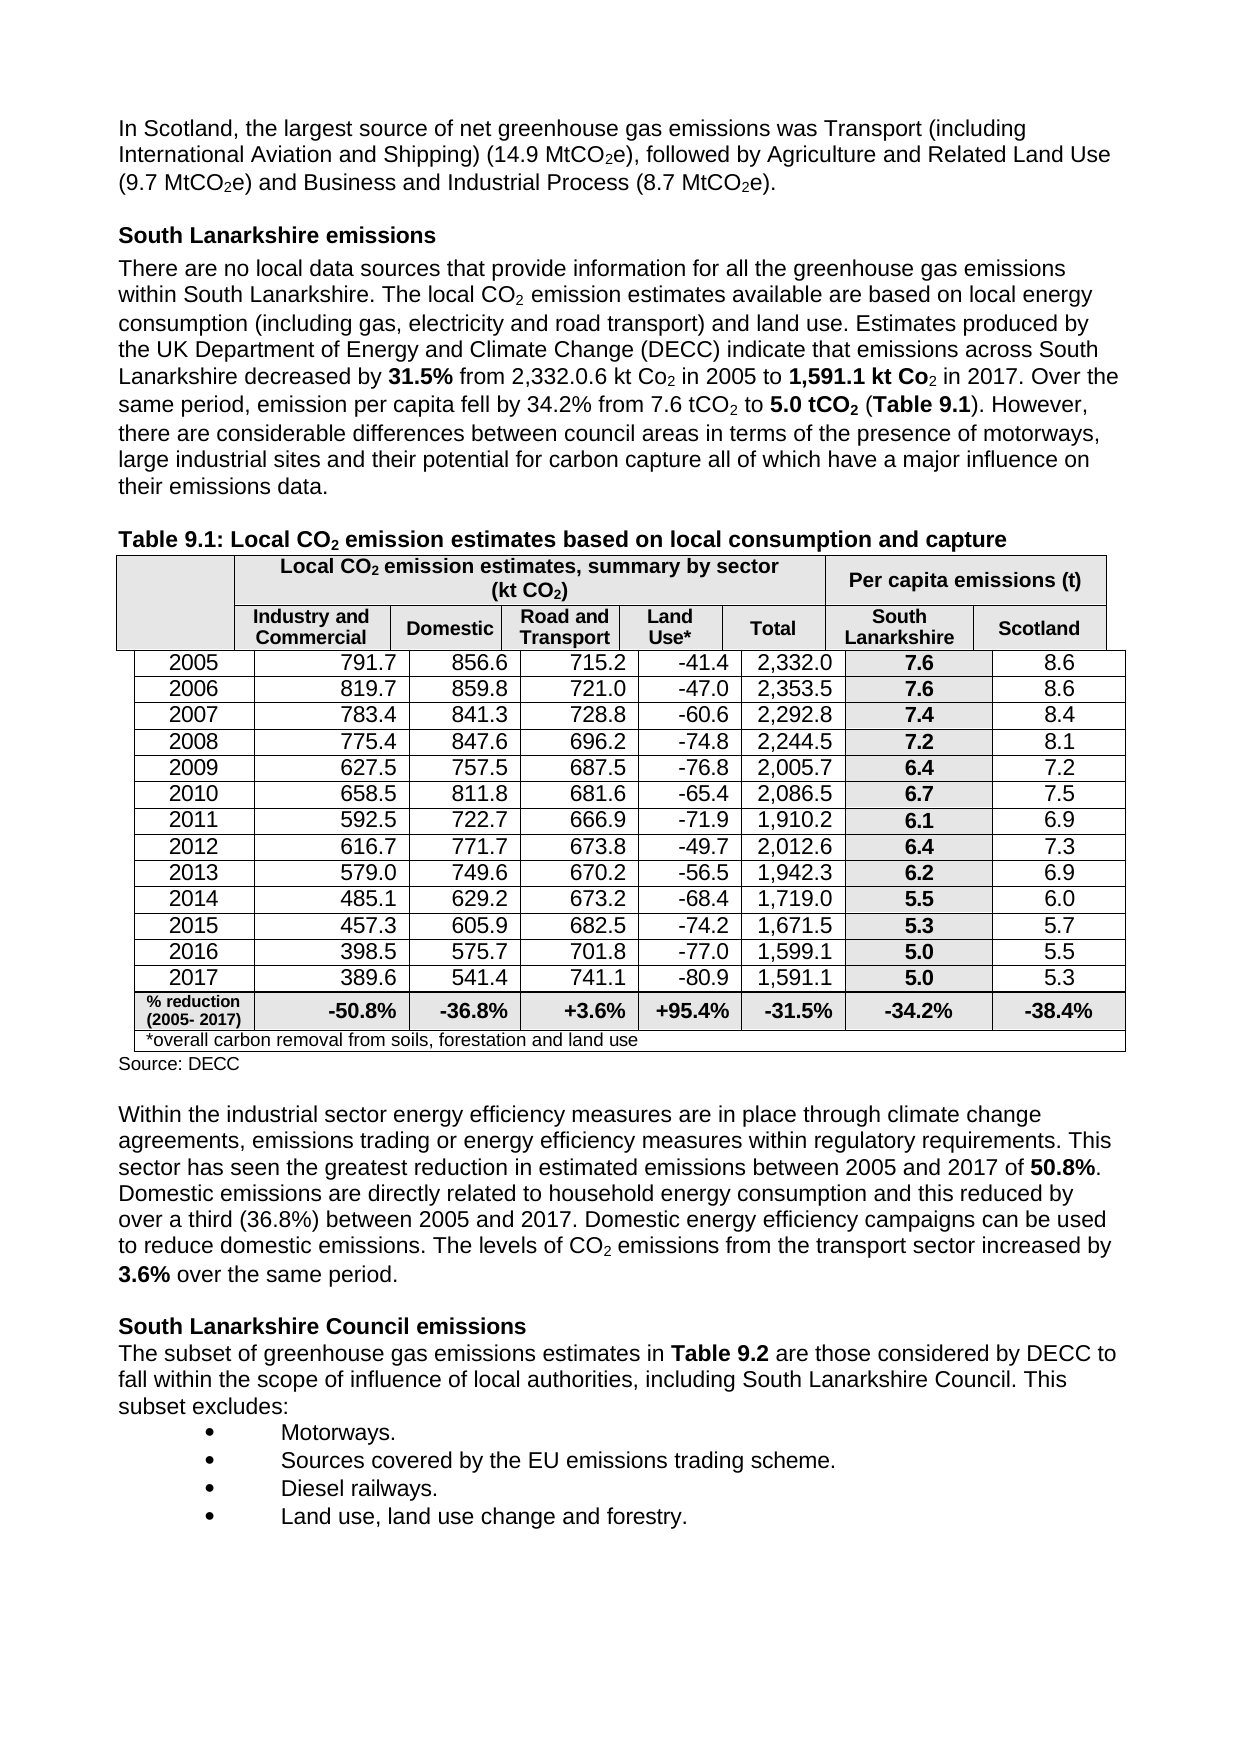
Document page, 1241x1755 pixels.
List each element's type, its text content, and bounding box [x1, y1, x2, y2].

table_cell 658.5 [255, 782, 409, 807]
table_cell 7.4 [846, 703, 992, 728]
table_cell 791.7 [255, 651, 409, 676]
table_cell 7.3 [993, 835, 1125, 860]
table_cell 2010 [135, 782, 254, 807]
table_cell 2,292.8 [742, 703, 845, 728]
table_cell 485.1 [255, 887, 409, 912]
table_cell 859.8 [410, 677, 520, 702]
table_cell -31.5% [742, 993, 845, 1029]
table_cell -80.9 [639, 966, 741, 991]
table_cell 1,942.3 [742, 861, 845, 886]
text Within the industrial sector energy efficiency measures are in place through climate change agreements, emissions trading or energy efficiency measures within regulatory requirements. This sector has seen the greatest reduction in estimated emissions between 2005 and 2017 of 50.8%. Domestic emissions are directly related to household energy consumption and this reduced by over a third (36.8%) between 2005 and 2017. Domestic energy efficiency campaigns can be used to reduce domestic emissions. The levels of CO2 emissions from the transport sector increased by 3.6% over the same period. [118, 1101, 1114, 1287]
table_cell 5.7 [993, 914, 1125, 939]
table_cell Road and Transport [502, 606, 619, 649]
table_cell 2,005.7 [742, 756, 845, 781]
table_cell 7.6 [846, 651, 992, 676]
subtitle Table 9.1: Local CO2 emission estimates based on local consumption and capture [118, 526, 1196, 555]
table_cell *overall carbon removal from soils, forestation and land use [135, 1031, 1125, 1051]
table_cell 856.6 [410, 651, 520, 676]
table_cell 841.3 [410, 703, 520, 728]
table_cell 6.9 [993, 809, 1125, 834]
table_cell 2016 [135, 940, 254, 965]
table_cell 771.7 [410, 835, 520, 860]
table_cell 5.5 [846, 887, 992, 912]
table_cell 627.5 [255, 756, 409, 781]
table_header [117, 556, 234, 649]
table_cell 673.8 [521, 835, 638, 860]
table_cell 579.0 [255, 861, 409, 886]
table_cell 696.2 [521, 730, 638, 755]
table_cell 6.0 [993, 887, 1125, 912]
table_cell 687.5 [521, 756, 638, 781]
text There are no local data sources that provide information for all the greenhouse gas emissions within South Lanarkshire. The local CO2 emission estimates available are based on local energy consumption (including gas, electricity and road transport) and land use. Estimates produced by the UK Department of Energy and Climate Change (DECC) indicate that emissions across South Lanarkshire decreased by 31.5% from 2,332.0.6 kt Co2 in 2005 to 1,591.1 kt Co2 in 2017. Over the same period, emission per capita fell by 34.2% from 7.6 tCO2 to 5.0 tCO2 (Table 9.1). However, there are considerable differences between council areas in terms of the presence of motorways, large industrial sites and their potential for carbon capture all of which have a major influence on their emissions data. [118, 255, 1119, 499]
table_cell 2012 [135, 835, 254, 860]
table_cell 811.8 [410, 782, 520, 807]
table_cell 6.1 [846, 809, 992, 834]
table_cell 616.7 [255, 835, 409, 860]
table_cell -71.9 [639, 809, 741, 834]
table_cell 541.4 [410, 966, 520, 991]
table_cell 592.5 [255, 809, 409, 834]
table_cell 6.9 [993, 861, 1125, 886]
text In Scotland, the largest source of net greenhouse gas emissions was Transport (including International Aviation and Shipping) (14.9 MtCO2e), followed by Agriculture and Related Land Use (9.7 MtCO2e) and Business and Industrial Process (8.7 MtCO2e). [118, 116, 1118, 197]
table_cell Scotland [974, 606, 1106, 649]
table_cell -41.4 [639, 651, 741, 676]
table_cell 5.0 [846, 966, 992, 991]
table_cell 629.2 [410, 887, 520, 912]
text The subset of greenhouse gas emissions estimates in Table 9.2 are those considered by DECC to fall within the scope of influence of local authorities, including South Lanarkshire Council. This subset excludes: [118, 1340, 1118, 1419]
table_cell 701.8 [521, 940, 638, 965]
table_cell 6.7 [846, 782, 992, 807]
table_cell -74.8 [639, 730, 741, 755]
table_cell 741.1 [521, 966, 638, 991]
table_cell 1,591.1 [742, 966, 845, 991]
table_cell 721.0 [521, 677, 638, 702]
table_cell 398.5 [255, 940, 409, 965]
table_cell 7.6 [846, 677, 992, 702]
table_cell 8.4 [993, 703, 1125, 728]
table_header Local CO2 emission estimates, summary by sector (kt CO2) [235, 556, 825, 604]
table_cell 682.5 [521, 914, 638, 939]
list Diesel railways. [206, 1474, 1196, 1502]
table_cell -76.8 [639, 756, 741, 781]
table_cell 6.2 [846, 861, 992, 886]
table_cell 757.5 [410, 756, 520, 781]
table_cell 2005 [135, 651, 254, 676]
table_cell 2017 [135, 966, 254, 991]
table_cell Industry and Commercial [235, 606, 390, 649]
table_cell 728.8 [521, 703, 638, 728]
table_cell 2,332.0 [742, 651, 845, 676]
table_cell 1,671.5 [742, 914, 845, 939]
table_header Per capita emissions (t) [826, 556, 1106, 604]
table_cell 2013 [135, 861, 254, 886]
table_cell 783.4 [255, 703, 409, 728]
table_cell 2,012.6 [742, 835, 845, 860]
table_header [1107, 555, 1126, 649]
table_cell 6.4 [846, 835, 992, 860]
table_cell Total [723, 606, 825, 649]
text Source: DECC [118, 1053, 1196, 1075]
table_cell 2008 [135, 730, 254, 755]
table_cell 5.0 [846, 940, 992, 965]
table_cell 2011 [135, 809, 254, 834]
table_cell -38.4% [993, 993, 1125, 1029]
table_cell -56.5 [639, 861, 741, 886]
table_cell 1,910.2 [742, 809, 845, 834]
table_cell % reduction (2005- 2017) [135, 993, 254, 1029]
table_cell -34.2% [846, 993, 992, 1029]
table_cell 681.6 [521, 782, 638, 807]
table_cell 670.2 [521, 861, 638, 886]
table_cell Domestic [391, 606, 501, 649]
table_cell 8.6 [993, 651, 1125, 676]
table_cell 7.5 [993, 782, 1125, 807]
table_cell 666.9 [521, 809, 638, 834]
table_cell -68.4 [639, 887, 741, 912]
table_cell 2,353.5 [742, 677, 845, 702]
table_cell 8.1 [993, 730, 1125, 755]
table_cell -36.8% [410, 993, 520, 1029]
table_cell 819.7 [255, 677, 409, 702]
table_cell 575.7 [410, 940, 520, 965]
table_cell 673.2 [521, 887, 638, 912]
table_cell 2,244.5 [742, 730, 845, 755]
table_cell 749.6 [410, 861, 520, 886]
table_cell -47.0 [639, 677, 741, 702]
table_cell 2014 [135, 887, 254, 912]
table_cell 5.3 [993, 966, 1125, 991]
table_cell 2009 [135, 756, 254, 781]
table_cell 389.6 [255, 966, 409, 991]
table_cell [116, 651, 134, 1051]
table_cell 8.6 [993, 677, 1125, 702]
table_cell +3.6% [521, 993, 638, 1029]
table_cell 2007 [135, 703, 254, 728]
table_cell 457.3 [255, 914, 409, 939]
table_cell Land Use* [620, 606, 722, 649]
table_cell 6.4 [846, 756, 992, 781]
table_cell 7.2 [846, 730, 992, 755]
table_cell 5.3 [846, 914, 992, 939]
table_cell 775.4 [255, 730, 409, 755]
table_cell 1,599.1 [742, 940, 845, 965]
subtitle South Lanarkshire emissions [118, 222, 1196, 248]
table_cell 5.5 [993, 940, 1125, 965]
table_cell -74.2 [639, 914, 741, 939]
table_cell 2,086.5 [742, 782, 845, 807]
table_cell -50.8% [255, 993, 409, 1029]
list Sources covered by the EU emissions trading scheme. [206, 1446, 1196, 1474]
table_cell +95.4% [639, 993, 741, 1029]
table_cell -60.6 [639, 703, 741, 728]
table_cell 722.7 [410, 809, 520, 834]
table_cell South Lanarkshire [826, 606, 973, 649]
table_cell 1,719.0 [742, 887, 845, 912]
table_cell 715.2 [521, 651, 638, 676]
table_cell -77.0 [639, 940, 741, 965]
table_cell -49.7 [639, 835, 741, 860]
list Land use, land use change and forestry. [206, 1502, 1196, 1530]
table_cell 2015 [135, 914, 254, 939]
table_cell 2006 [135, 677, 254, 702]
list Motorways. [206, 1419, 1196, 1446]
table_cell -65.4 [639, 782, 741, 807]
subtitle South Lanarkshire Council emissions [118, 1313, 1196, 1340]
table_cell 7.2 [993, 756, 1125, 781]
table_cell 605.9 [410, 914, 520, 939]
table_cell 847.6 [410, 730, 520, 755]
